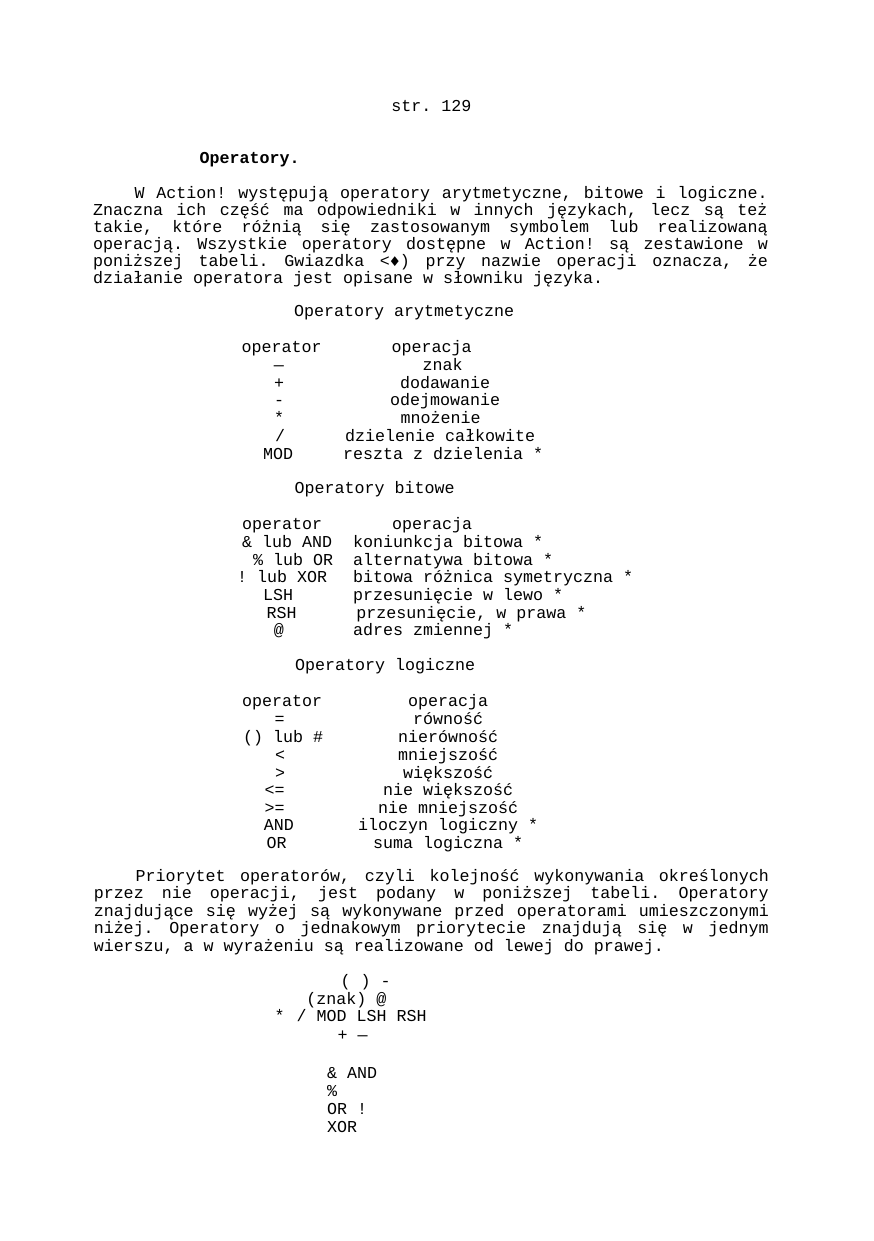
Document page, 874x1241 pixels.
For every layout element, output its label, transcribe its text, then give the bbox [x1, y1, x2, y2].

text OR suma logiczna * [256, 835, 769, 852]
text LSH przesunięcie w lewo * [263, 586, 769, 604]
text & AND % OR ! XOR [327, 1064, 379, 1136]
text @ adres zmiennej * [273, 622, 769, 639]
text RSH przesunięcie, w prawa * [93, 604, 759, 622]
text * / MOD LSH RSH [274, 1008, 769, 1027]
text W Action! występują operatory arytmetyczne, bitowe i logiczne. Znaczna ich część ma odpowiedniki w innych językach, lecz są też takie, które różnią się zastosowanym symbolem lub realizowaną operacją. Wszystkie operatory dostępne w Action! są zestawione w poniższej tabeli. Gwiazdka <♦) przy nazwie operacji oznacza, że działanie operatora jest opisane w słowniku języka. [93, 185, 768, 287]
text operator operacja [241, 339, 769, 356]
text / dzielenie całkowite MOD reszta z dzielenia * [263, 428, 559, 463]
text operator operacja [242, 516, 769, 533]
text Operatory arytmetyczne [294, 303, 769, 322]
text - odejmowanie [274, 392, 769, 409]
text () lub # nierówność [243, 729, 769, 746]
text Operatory logiczne [295, 656, 769, 675]
text >= nie mniejszość [264, 799, 769, 817]
text % lub OR alternatywa bitowa * [253, 551, 769, 569]
text + — [337, 1027, 769, 1045]
text Priorytet operatorów, czyli kolejność wykonywania określonych przez nie operacji, jest podany w poniższej tabeli. Operatory znajdujące się wyżej są wykonywane przed operatorami umieszczonymi niżej. Operatory o jednakowym priorytecie znajdują się w jednym wierszu, a w wyrażeniu są realizowane od lewej do prawej. [93, 867, 769, 955]
text <= nie większość [264, 782, 769, 799]
text & lub AND koniunkcja bitowa * [242, 533, 769, 551]
text < mniejszość [275, 746, 769, 764]
text ! lub XOR bitowa różnica symetryczna * [187, 569, 769, 586]
text = równość [274, 711, 769, 728]
text Operatory. [199, 149, 769, 168]
text Operatory bitowe [294, 480, 769, 499]
text > większość [275, 764, 769, 782]
text + dodawanie [274, 374, 769, 392]
text operator operacja [242, 693, 769, 710]
text AND iloczyn logiczny * [263, 817, 769, 834]
text ( ) -(znak) @ [306, 972, 409, 1008]
text — znak [273, 357, 769, 374]
text * mnożenie [274, 410, 769, 427]
text str. 129 [93, 98, 769, 117]
